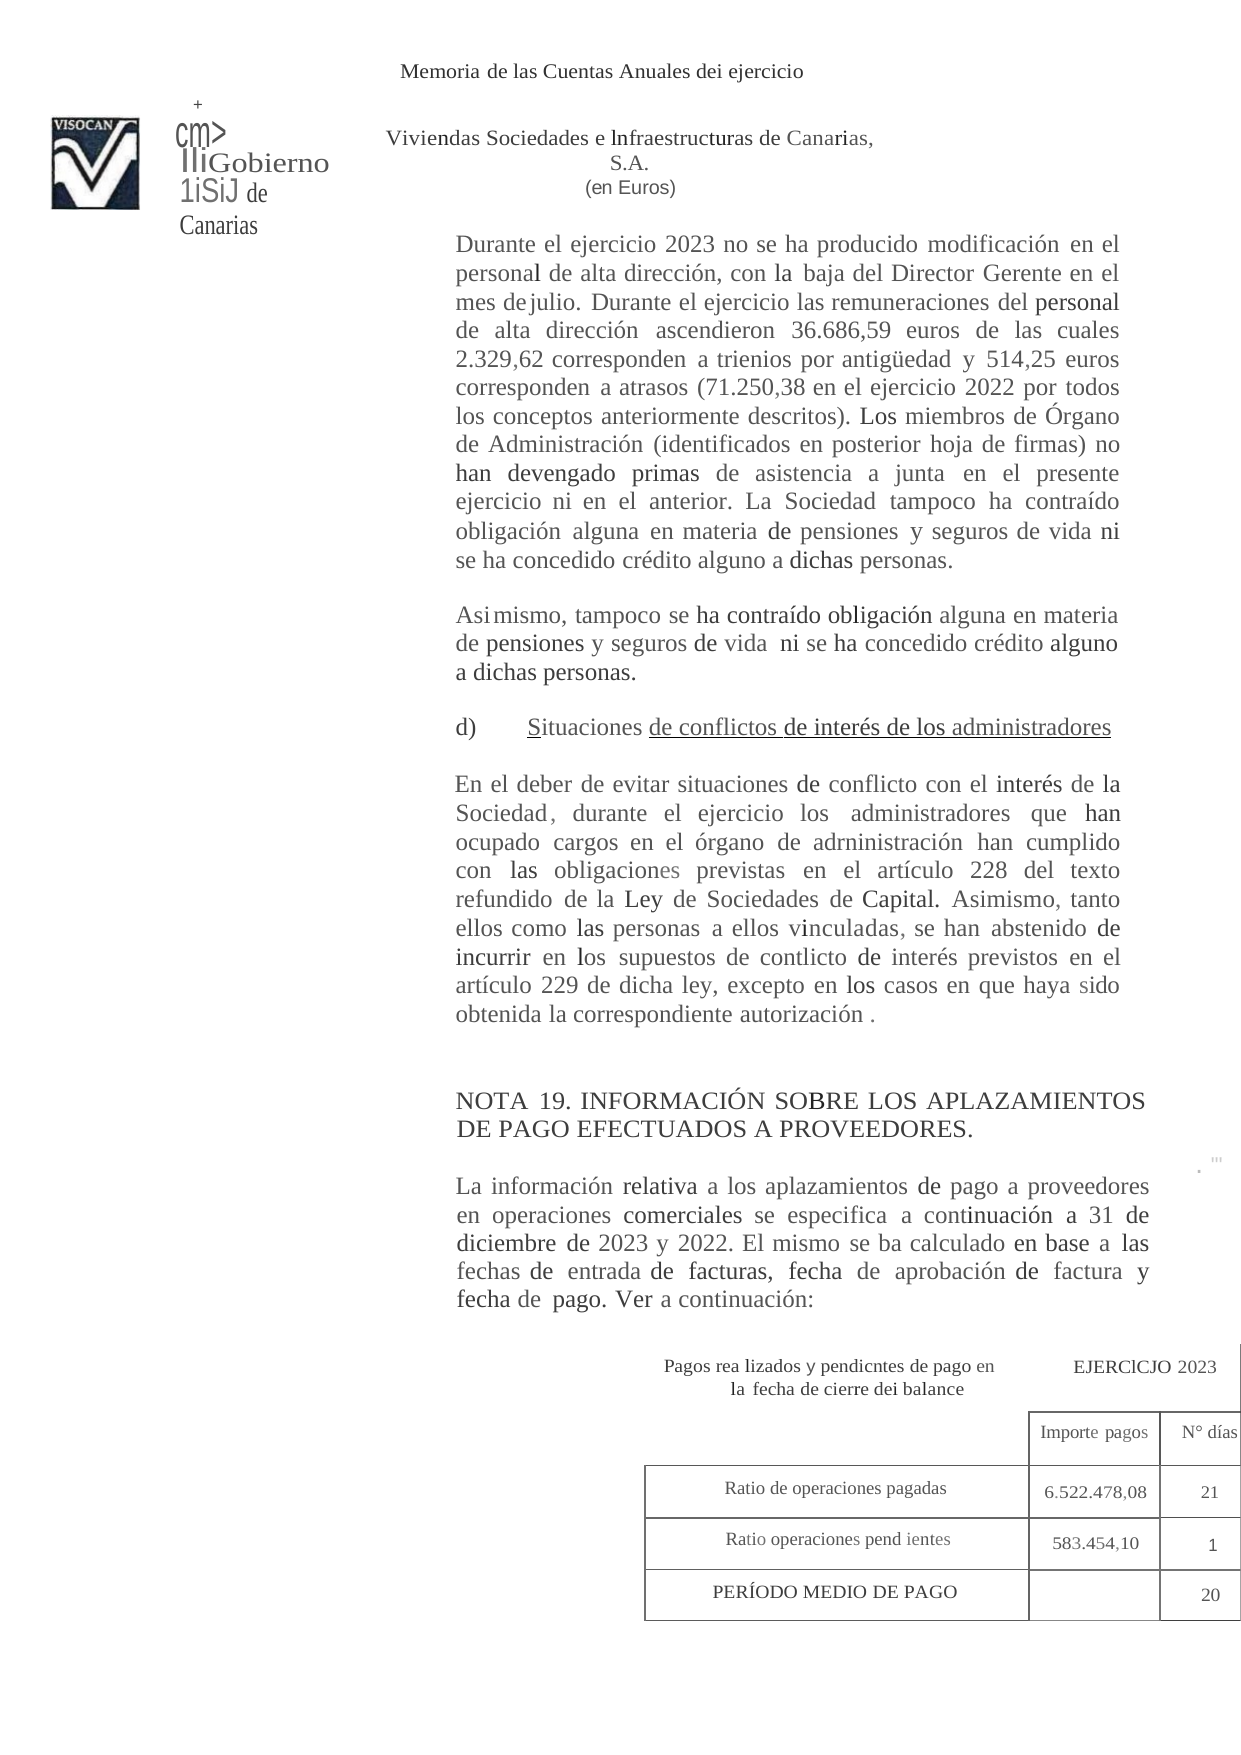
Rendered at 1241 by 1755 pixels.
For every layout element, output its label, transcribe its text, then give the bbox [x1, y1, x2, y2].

text Viviendas Sociedades e lnfraestructuras de Canarias, S.A. [372, 125, 887, 175]
table_cell N° días [1161, 1413, 1240, 1465]
text Asimismo, tampoco se ha contraído obligación alguna en materia de pensiones y seguros de vida ni se ha concedido crédito alguno a dichas personas. [455, 600, 1119, 686]
text (en Euros) [372, 176, 889, 199]
table_cell 20 [1161, 1571, 1240, 1620]
table_header EJERClCJO 2023 [1029, 1344, 1240, 1411]
text cm> [173, 119, 228, 155]
table_cell Ratio operaciones pend ientes [646, 1519, 1028, 1569]
table_cell [1030, 1571, 1159, 1620]
table_cell Ratio de operaciones pagadas [646, 1466, 1028, 1517]
text IliGobierno [179, 155, 349, 177]
table_cell 583.454,10 [1030, 1519, 1159, 1569]
text Durante el ejercicio 2023 no se ha producido modificación en el personal de alta dirección, con la baja del Director Gerente en el mes dejulio. Durante el ejercicio las remuneraciones del personal de alta dirección ascendieron 36.686,59 euros de las cuales 2.329,62 corresponden a trienios por antigüedad y 514,25 euros corresponden a atrasos (71.250,38 en el ejercicio 2022 por todos los conceptos anteriormente descritos). Los miembros de Órgano de Administración (identificados en posterior hoja de firmas) no han devengado primas de asistencia a junta en el presente ejercicio ni en el anterior. La Sociedad tampoco ha contraído obligación alguna en materia de pensiones y seguros de vida ni se ha concedido crédito alguno a dichas personas. [455, 230, 1120, 573]
table_cell Importe pagos [1030, 1413, 1159, 1465]
table_header Pagos rea lizados y pendicntes de pago en la fecha de cierre dei balance [645, 1344, 1029, 1465]
text La información relativa a los aplazamientos de pago a proveedores en operaciones comerciales se especifica a continuación a 31 de diciembre de 2023 y 2022. El mismo se ba calculado en base a las fechas de entrada de facturas, fecha de aprobación de factura y fecha de pago. Ver a continuación: [455, 1172, 1150, 1313]
text . "' [1154, 1146, 1222, 1179]
text En el deber de evitar situaciones de conflicto con el interés de la Sociedad, durante el ejercicio los administradores que han ocupado cargos en el órgano de adrninistración han cumplido con las obligaciones previstas en el artículo 228 del texto refundido de la Ley de Sociedades de Capital. Asimismo, tanto ellos como las personas a ellos vinculadas, se han abstenido de incurrir en los supuestos de contlicto de interés previstos en el artículo 229 de dicha ley, excepto en los casos en que haya sido obtenida la correspondiente autorización . [454, 769, 1121, 1028]
text 1iSiJ de Canarias [179, 177, 349, 240]
table_cell 6.522.478,08 [1030, 1466, 1159, 1517]
table_cell 1 [1161, 1518, 1240, 1569]
text NOTA 19. INFORMACIÓN SOBRE LOS APLAZAMIENTOS DE PAGO EFECTUADOS A PROVEEDORES. [455, 1087, 1146, 1143]
table_cell 21 [1161, 1466, 1240, 1517]
text d) Situaciones de conflictos de interés de los administradores [455, 712, 1234, 741]
table_cell PERÍODO MEDIO DE PAGO [646, 1570, 1028, 1620]
